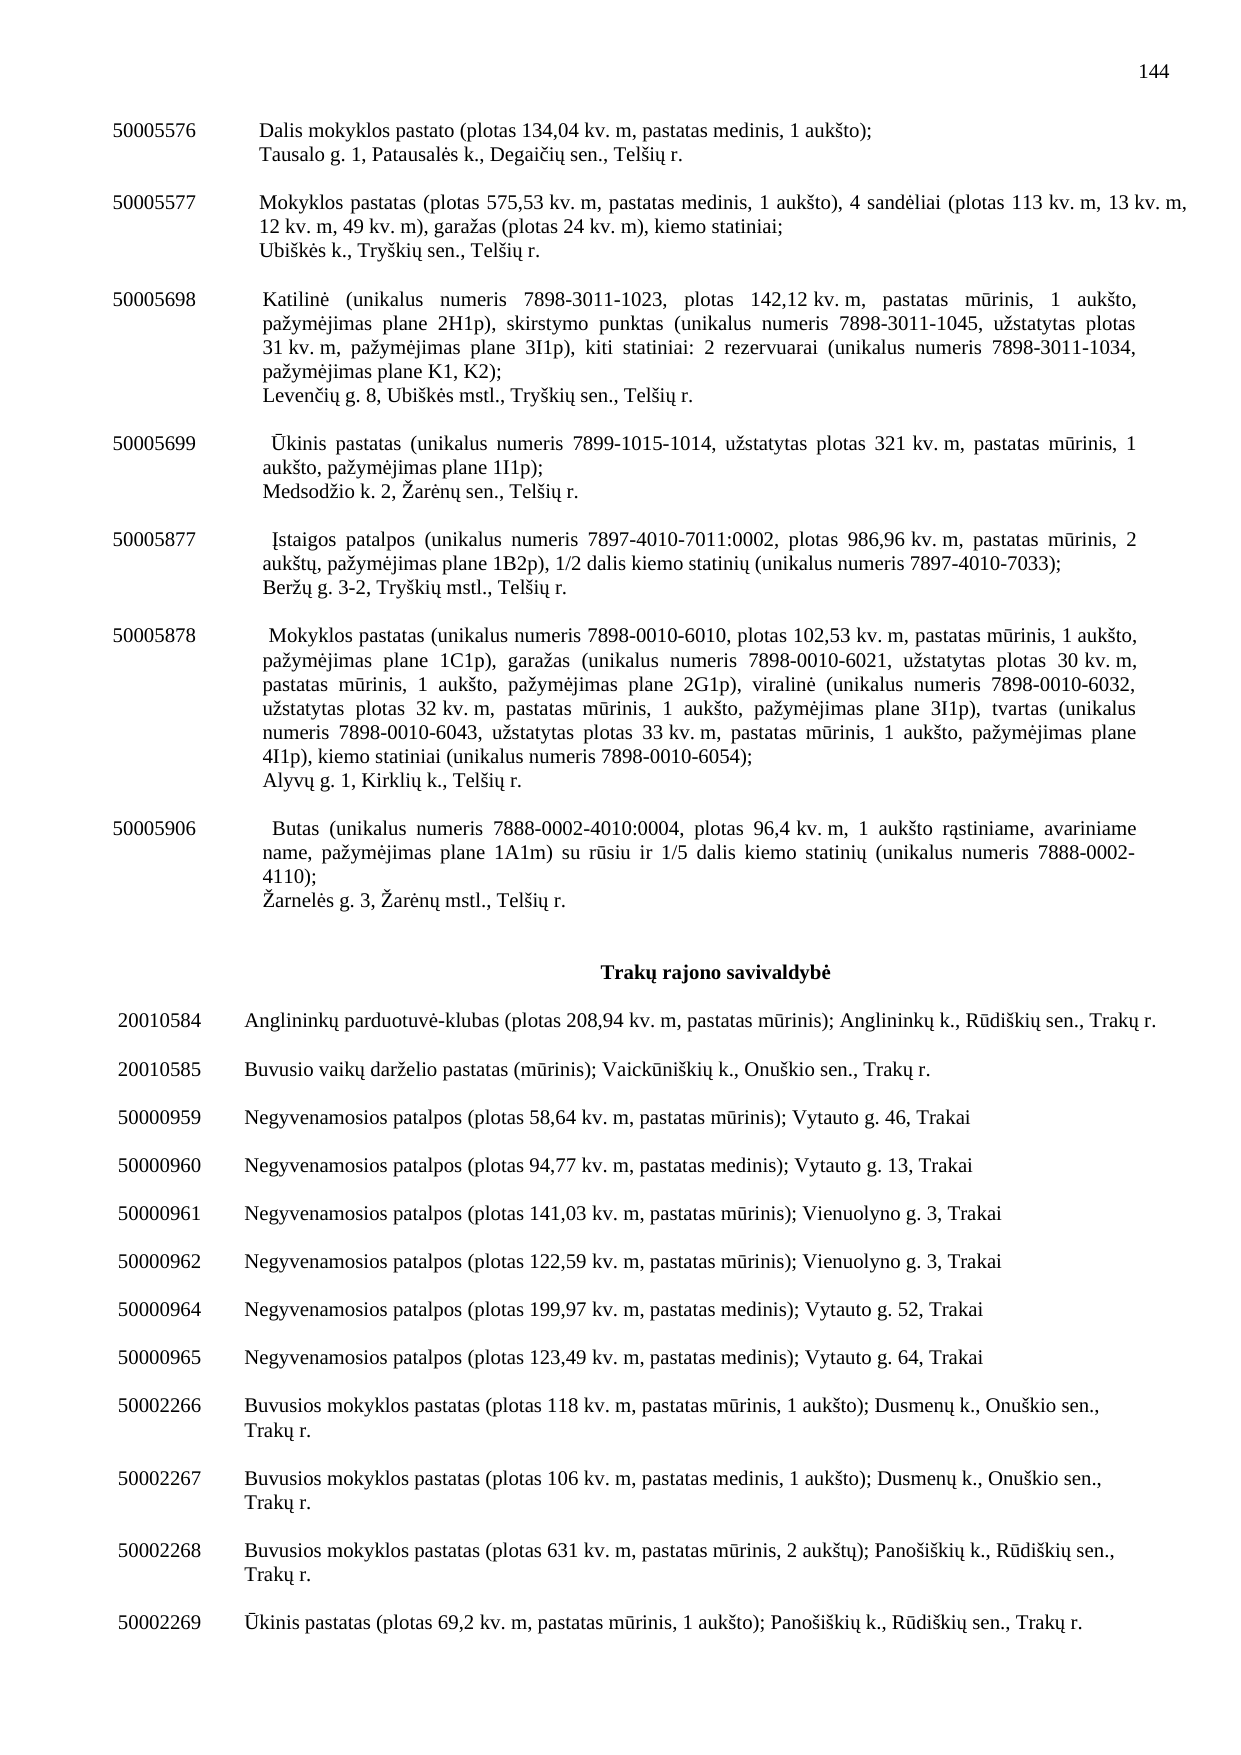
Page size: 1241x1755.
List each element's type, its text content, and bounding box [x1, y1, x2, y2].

table_cell [1207, 1466, 1240, 1514]
table_cell [1178, 1105, 1192, 1129]
table_cell [1207, 984, 1240, 1008]
table_cell [1207, 1057, 1240, 1081]
table_cell 50005906 [101, 816, 233, 936]
table_cell Negyvenamosios patalpos (plotas 199,97 kv. m, pastatas medinis); Vytauto g. 52, Trakai [233, 1297, 1148, 1321]
table_cell [1207, 1201, 1240, 1225]
table_cell [1198, 1201, 1207, 1225]
table_cell [101, 1081, 1198, 1105]
table_cell [1193, 1105, 1198, 1129]
table_cell [1207, 431, 1240, 527]
table_cell [1178, 1394, 1192, 1442]
table_cell [1198, 287, 1207, 431]
table_cell Negyvenamosios patalpos (plotas 122,59 kv. m, pastatas mūrinis); Vienuolyno g. 3, Trakai [233, 1249, 1148, 1273]
table_cell [1178, 624, 1192, 816]
table_cell [1163, 1201, 1178, 1225]
table_cell [1198, 1345, 1207, 1369]
table_cell [1178, 287, 1192, 431]
table_cell [1178, 1297, 1192, 1321]
table_cell [1193, 1297, 1198, 1321]
table_cell [1198, 1129, 1207, 1153]
table_cell [1163, 1057, 1178, 1081]
table_cell [1178, 1201, 1192, 1225]
table_cell [1198, 1225, 1207, 1249]
table_cell 20010585 [101, 1057, 233, 1081]
table_cell Trakų rajono savivaldybė [233, 960, 1198, 984]
table_cell [1198, 1610, 1207, 1634]
table_cell [1178, 816, 1192, 936]
table_cell 50002268 [101, 1538, 233, 1586]
table_cell [1207, 1586, 1240, 1610]
table_cell [1163, 816, 1178, 936]
table_cell [1163, 1394, 1178, 1442]
table_cell [101, 1033, 1198, 1057]
table_cell [1198, 1442, 1207, 1466]
table_cell [1207, 1442, 1240, 1466]
table_cell [1163, 1610, 1178, 1634]
table_cell [1198, 1514, 1207, 1538]
table_cell [1193, 1009, 1198, 1032]
table_cell [1198, 1081, 1207, 1105]
table_cell [1163, 1466, 1178, 1514]
table_cell [1207, 1009, 1240, 1032]
table_cell [1198, 190, 1207, 287]
table_cell [1193, 1153, 1198, 1177]
table_cell [1163, 1297, 1178, 1321]
table_cell [1207, 1394, 1240, 1442]
table_cell Dalis mokyklos pastato (plotas 134,04 kv. m, pastatas medinis, 1 aukšto); Tausalo g. 1, Patausalės k., Degaičių sen., Telšių r. [233, 118, 1198, 190]
table_cell 50000962 [101, 1249, 233, 1273]
table_cell [1198, 1153, 1207, 1177]
table_cell [1163, 527, 1178, 623]
table_cell [101, 1442, 1198, 1466]
table_cell 50000965 [101, 1345, 233, 1369]
table_cell [1193, 1466, 1198, 1514]
table_cell [1198, 1249, 1207, 1273]
table_cell [1207, 1321, 1240, 1345]
table_cell [1207, 816, 1240, 936]
table_cell 50002266 [101, 1394, 233, 1442]
table_cell [1193, 1610, 1198, 1634]
table_cell [1148, 1538, 1163, 1586]
table_cell [1178, 1466, 1192, 1514]
table_cell [1163, 1249, 1178, 1273]
table_cell 50005699 [101, 431, 233, 527]
table_cell [101, 960, 233, 984]
table_cell [1207, 624, 1240, 816]
table_cell [101, 1129, 1198, 1153]
table_cell [1193, 1538, 1198, 1586]
table_cell [1198, 960, 1207, 984]
table_cell [1207, 1177, 1240, 1201]
table_cell [1198, 1634, 1207, 1658]
table_cell [1178, 1610, 1192, 1634]
table_cell [1207, 1514, 1240, 1538]
table_cell [101, 1177, 1198, 1201]
table_cell [1148, 1153, 1163, 1177]
table_cell Buvusios mokyklos pastatas (plotas 631 kv. m, pastatas mūrinis, 2 aukštų); Panošiškių k., Rūdiškių sen., Trakų r. [233, 1538, 1148, 1586]
table_cell [1207, 1225, 1240, 1249]
table_cell Katilinė (unikalus numeris 7898-3011-1023, plotas 142,12 kv. m, pastatas mūrinis, 1 aukšto, pažymėjimas plane 2H1p), skirstymo punktas (unikalus numeris 7898-3011-1045, užstatytas plotas 31 kv. m, pažymėjimas plane 3I1p), kiti statiniai: 2 rezervuarai (unikalus numeris 7898-3011-1034, pažymėjimas plane K1, K2); Levenčių g. 8, Ubiškės mstl., Tryškių sen., Telšių r. [233, 287, 1148, 431]
table_cell [1148, 1466, 1163, 1514]
table_cell [1207, 960, 1240, 984]
table_cell [1148, 431, 1163, 527]
table_cell [1207, 1538, 1240, 1586]
table_cell [1198, 1009, 1207, 1032]
table_cell [1198, 1321, 1207, 1345]
table_cell [1207, 1297, 1240, 1321]
table_cell [1148, 1201, 1163, 1225]
table_cell [1207, 1081, 1240, 1105]
table_cell [1178, 527, 1192, 623]
table_cell [1207, 287, 1240, 431]
table_cell [101, 1273, 1198, 1297]
table_cell Negyvenamosios patalpos (plotas 123,49 kv. m, pastatas medinis); Vytauto g. 64, Trakai [233, 1345, 1148, 1369]
table_cell Buvusios mokyklos pastatas (plotas 106 kv. m, pastatas medinis, 1 aukšto); Dusmenų k., Onuškio sen., Trakų r. [233, 1466, 1148, 1514]
table_cell [1163, 624, 1178, 816]
table_cell [1148, 1610, 1163, 1634]
table_cell [1198, 1297, 1207, 1321]
table_cell [1198, 1538, 1207, 1586]
table_cell [1193, 1394, 1198, 1442]
table_cell [1193, 816, 1198, 936]
table_cell [1198, 1033, 1207, 1057]
table_cell [1178, 1057, 1192, 1081]
table_cell [1178, 1345, 1192, 1369]
table_cell [1163, 431, 1178, 527]
table_cell [1148, 527, 1163, 623]
table_cell [1198, 984, 1207, 1008]
table_cell [1207, 1369, 1240, 1393]
table_cell [1207, 1249, 1240, 1273]
table_cell [1207, 190, 1240, 287]
table_cell [1198, 1394, 1207, 1442]
table_cell Butas (unikalus numeris 7888-0002-4010:0004, plotas 96,4 kv. m, 1 aukšto rąstiniame, avariniame name, pažymėjimas plane 1A1m) su rūsiu ir 1/5 dalis kiemo statinių (unikalus numeris 7888-0002-4110); Žarnelės g. 3, Žarėnų mstl., Telšių r. [233, 816, 1148, 936]
table_cell [1148, 1249, 1163, 1273]
table_cell [1178, 1249, 1192, 1273]
table_cell 20010584 [101, 1009, 233, 1032]
table_cell 50005878 [101, 624, 233, 816]
table_cell 50000959 [101, 1105, 233, 1129]
table_cell [1148, 816, 1163, 936]
table_cell [1198, 1586, 1207, 1610]
table_cell [101, 1369, 1198, 1393]
table_cell [1193, 527, 1198, 623]
table_cell [1207, 1105, 1240, 1129]
table_cell [1148, 1345, 1163, 1369]
table_cell [1207, 936, 1240, 960]
table_cell 50005576 [101, 118, 233, 190]
table_cell 50005698 [101, 287, 233, 431]
table_cell [1148, 287, 1163, 431]
table_cell [1198, 527, 1207, 623]
table_cell Įstaigos patalpos (unikalus numeris 7897-4010-7011:0002, plotas 986,96 kv. m, pastatas mūrinis, 2 aukštų, pažymėjimas plane 1B2p), 1/2 dalis kiemo statinių (unikalus numeris 7897-4010-7033); Beržų g. 3-2, Tryškių mstl., Telšių r. [233, 527, 1148, 623]
table_cell [1163, 1153, 1178, 1177]
table_cell [1148, 1297, 1163, 1321]
table_cell [101, 1514, 1198, 1538]
table_cell [1148, 1057, 1163, 1081]
table_cell [1207, 1610, 1240, 1634]
table_cell [1148, 624, 1163, 816]
table_cell 50000960 [101, 1153, 233, 1177]
table_cell [1198, 1466, 1207, 1514]
table_cell [1207, 1634, 1240, 1658]
table_cell Ūkinis pastatas (plotas 69,2 kv. m, pastatas mūrinis, 1 aukšto); Panošiškių k., Rūdiškių sen., Trakų r. [233, 1610, 1148, 1634]
table_cell [101, 1586, 1198, 1610]
table_cell Negyvenamosios patalpos (plotas 58,64 kv. m, pastatas mūrinis); Vytauto g. 46, Trakai [233, 1105, 1148, 1129]
table_cell [101, 936, 1198, 960]
table_cell [1198, 1273, 1207, 1297]
table_cell [1178, 431, 1192, 527]
table_cell Negyvenamosios patalpos (plotas 141,03 kv. m, pastatas mūrinis); Vienuolyno g. 3, Trakai [233, 1201, 1148, 1225]
table_cell [101, 1634, 1198, 1658]
table_cell [1207, 1273, 1240, 1297]
table_cell 50000964 [101, 1297, 233, 1321]
table_cell [1163, 287, 1178, 431]
table_cell 50000961 [101, 1201, 233, 1225]
table_cell Mokyklos pastatas (unikalus numeris 7898-0010-6010, plotas 102,53 kv. m, pastatas mūrinis, 1 aukšto, pažymėjimas plane 1C1p), garažas (unikalus numeris 7898-0010-6021, užstatytas plotas 30 kv. m, pastatas mūrinis, 1 aukšto, pažymėjimas plane 2G1p), viralinė (unikalus numeris 7898-0010-6032, užstatytas plotas 32 kv. m, pastatas mūrinis, 1 aukšto, pažymėjimas plane 3I1p), tvartas (unikalus numeris 7898-0010-6043, užstatytas plotas 33 kv. m, pastatas mūrinis, 1 aukšto, pažymėjimas plane 4I1p), kiemo statiniai (unikalus numeris 7898-0010-6054); Alyvų g. 1, Kirklių k., Telšių r. [233, 624, 1148, 816]
table_cell [1207, 1153, 1240, 1177]
table_cell [1198, 936, 1207, 960]
table_cell [1198, 1057, 1207, 1081]
table_cell Anglininkų parduotuvė-klubas (plotas 208,94 kv. m, pastatas mūrinis); Anglininkų k., Rūdiškių sen., Trakų r. [233, 1009, 1192, 1032]
table_cell Mokyklos pastatas (plotas 575,53 kv. m, pastatas medinis, 1 aukšto), 4 sandėliai (plotas 113 kv. m, 13 kv. m, 12 kv. m, 49 kv. m), garažas (plotas 24 kv. m), kiemo statiniai; Ubiškės k., Tryškių sen., Telšių r. [233, 190, 1198, 287]
table_cell 50005877 [101, 527, 233, 623]
table_cell [1207, 527, 1240, 623]
table_cell [1193, 1201, 1198, 1225]
table_cell 50002267 [101, 1466, 233, 1514]
table_cell [1193, 431, 1198, 527]
table_cell [1193, 1249, 1198, 1273]
table_cell [1178, 1153, 1192, 1177]
table_cell [1148, 1105, 1163, 1129]
table_cell [1163, 1538, 1178, 1586]
table_cell Negyvenamosios patalpos (plotas 94,77 kv. m, pastatas medinis); Vytauto g. 13, Trakai [233, 1153, 1148, 1177]
table_cell [1207, 1129, 1240, 1153]
table_cell [1207, 1033, 1240, 1057]
table_cell [1193, 1057, 1198, 1081]
table_cell [1198, 1105, 1207, 1129]
table_cell [1198, 624, 1207, 816]
table_cell Buvusios mokyklos pastatas (plotas 118 kv. m, pastatas mūrinis, 1 aukšto); Dusmenų k., Onuškio sen., Trakų r. [233, 1394, 1148, 1442]
table_cell [1193, 624, 1198, 816]
table_cell [1163, 1105, 1178, 1129]
table_cell Ūkinis pastatas (unikalus numeris 7899-1015-1014, užstatytas plotas 321 kv. m, pastatas mūrinis, 1 aukšto, pažymėjimas plane 1I1p); Medsodžio k. 2, Žarėnų sen., Telšių r. [233, 431, 1148, 527]
table_cell [1178, 1538, 1192, 1586]
table_cell 50002269 [101, 1610, 233, 1634]
table_cell [1193, 287, 1198, 431]
table_cell [1163, 1345, 1178, 1369]
table_cell 50005577 [101, 190, 233, 287]
table_cell [1198, 431, 1207, 527]
table_cell [1207, 1345, 1240, 1369]
table_cell [1148, 1394, 1163, 1442]
table_cell [1198, 1177, 1207, 1201]
table_cell [101, 1321, 1198, 1345]
table_cell [101, 1225, 1198, 1249]
table_cell [1198, 816, 1207, 936]
table_cell Buvusio vaikų darželio pastatas (mūrinis); Vaickūniškių k., Onuškio sen., Trakų r. [233, 1057, 1148, 1081]
table_cell [1198, 118, 1207, 190]
table_cell [1207, 118, 1240, 190]
table_cell [1198, 1369, 1207, 1393]
table_cell [101, 984, 1198, 1008]
table_cell [1193, 1345, 1198, 1369]
